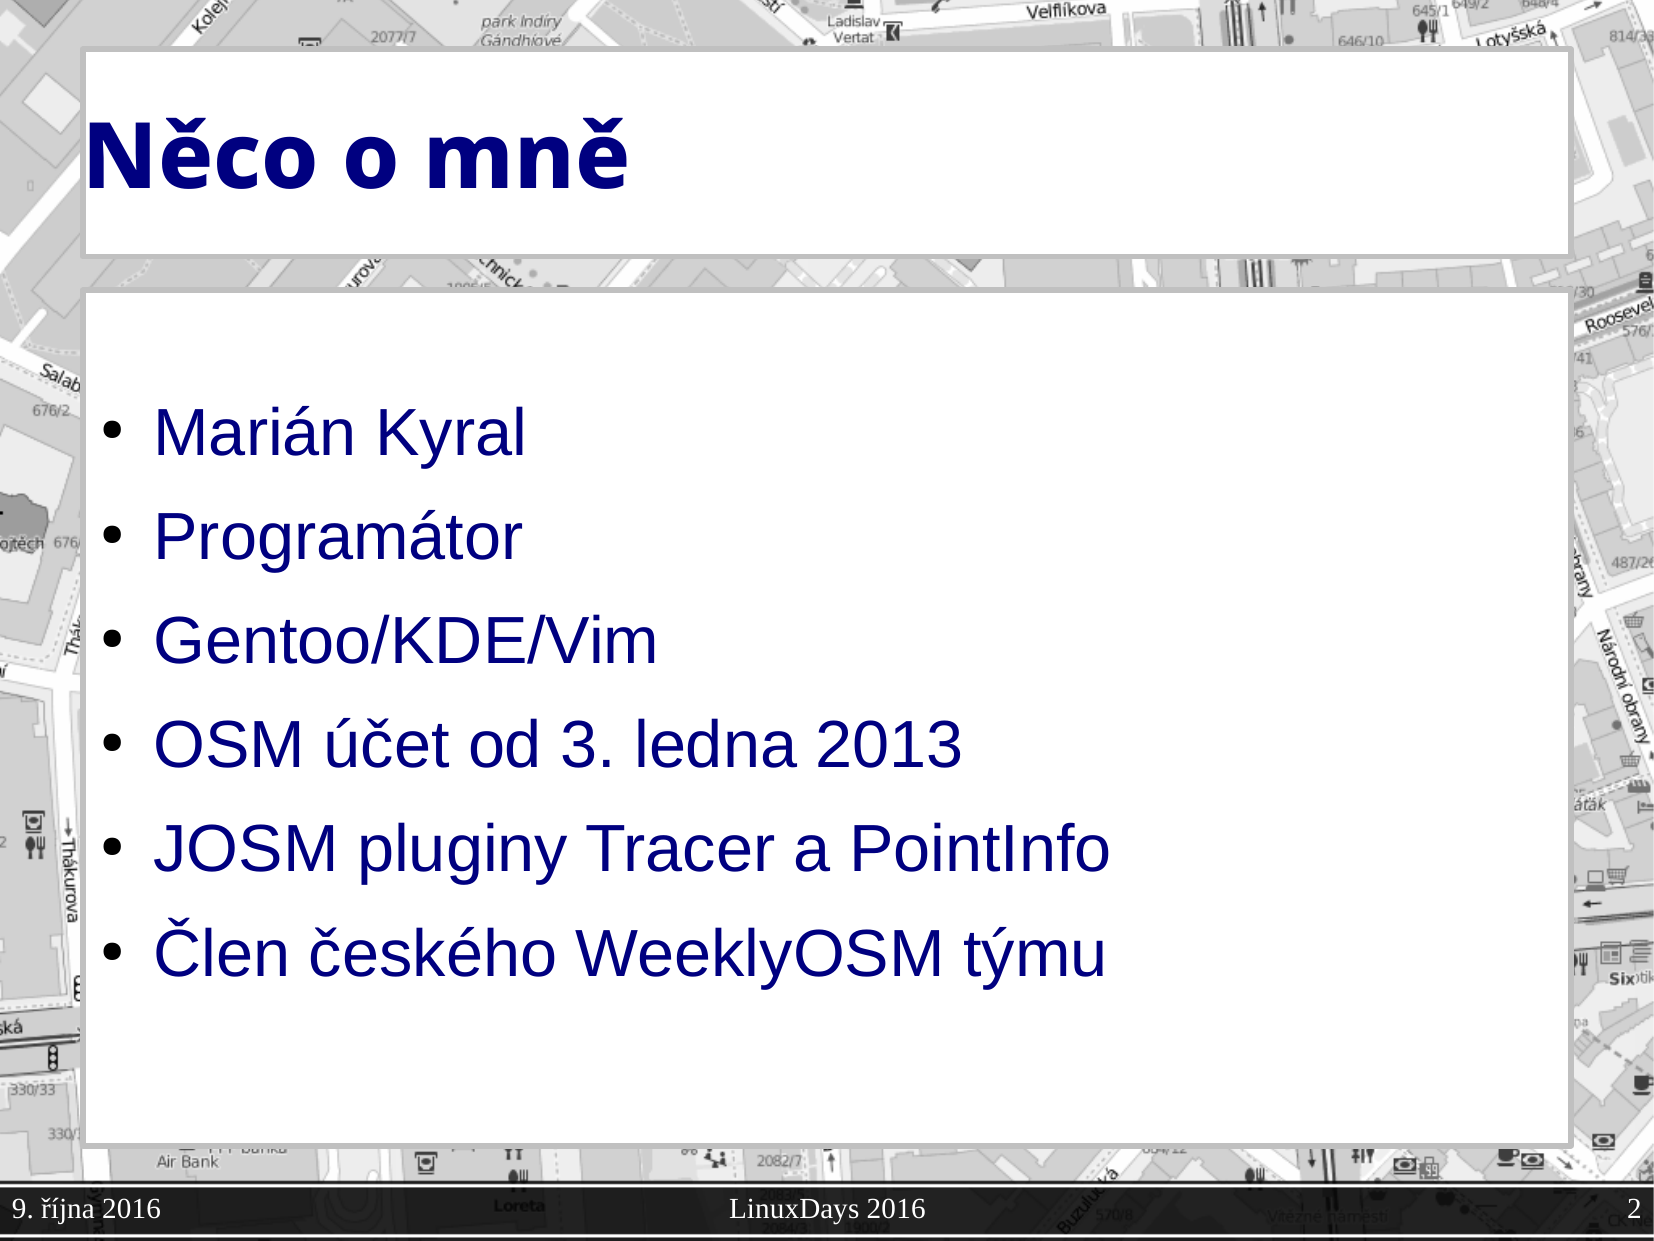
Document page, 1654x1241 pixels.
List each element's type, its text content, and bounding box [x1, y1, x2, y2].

picture [0, 0, 1654, 1241]
list Marián Kyral Programátor Gentoo/KDE/Vim OSM účet od 3. ledna 2013 JOSM pluginy Tracer a PointInfo Člen českého WeeklyOSM týmu [82, 290, 1571, 1146]
title Něco o mně [82, 49, 1571, 257]
